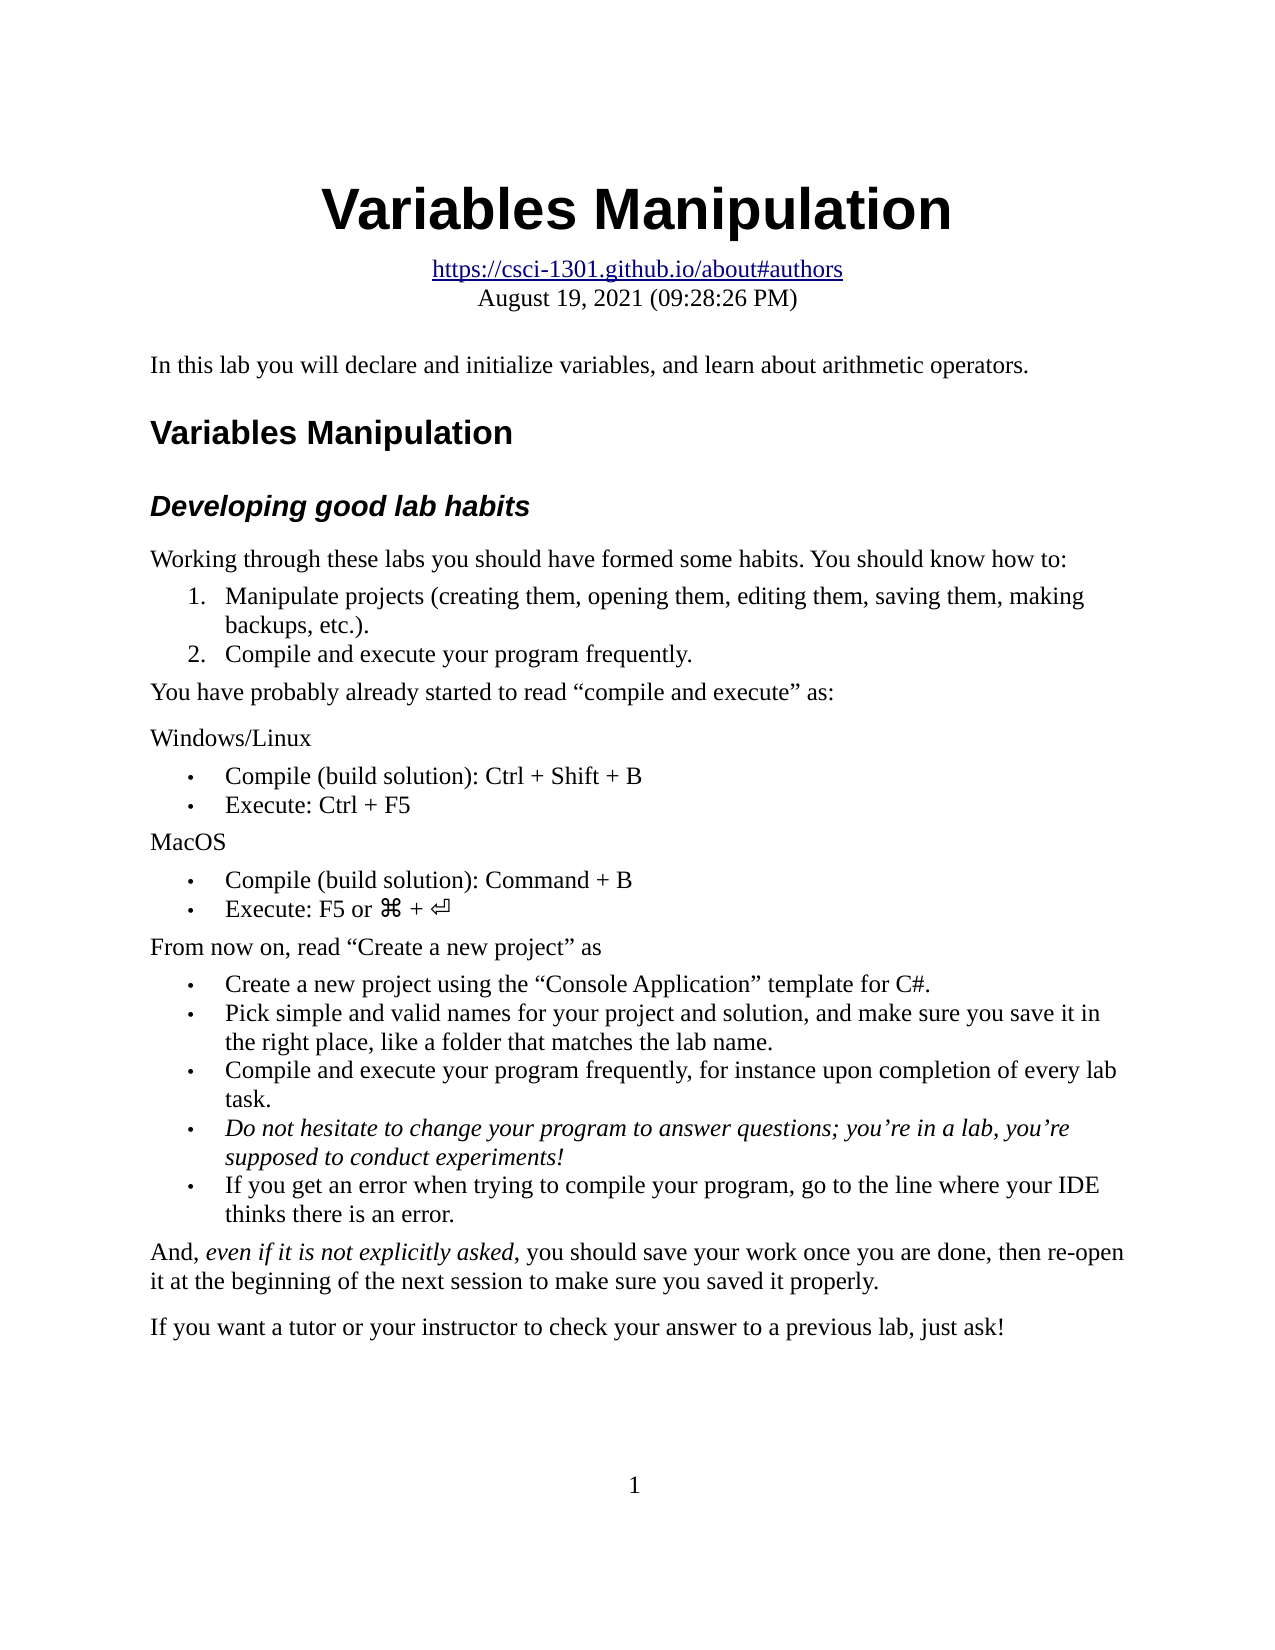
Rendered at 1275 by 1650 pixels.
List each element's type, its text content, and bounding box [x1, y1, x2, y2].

text Windows/Linux [150, 723, 1125, 752]
text MacOS [150, 827, 1125, 856]
subtitle Developing good lab habits [150, 489, 1125, 522]
list Compile and execute your program frequently, for instance upon completion of every lab task. [187, 1056, 1125, 1113]
text And, even if it is not explicitly asked, you should save your work once you are done, then re-open it at the beginning of the next session to make sure you saved it properly. [150, 1237, 1125, 1294]
subtitle Variables Manipulation [150, 412, 1125, 451]
text You have probably already started to read “compile and execute” as: [150, 677, 1125, 705]
list Create a new project using the “Console Application” template for C#. [187, 969, 1125, 998]
list Compile (build solution): Ctrl + Shift + B [187, 761, 1125, 790]
list Manipulate projects (creating them, opening them, editing them, saving them, making backups, etc.). [187, 581, 1125, 639]
list Compile and execute your program frequently. [187, 639, 1125, 668]
list If you get an error when trying to compile your program, go to the line where your IDE thinks there is an error. [187, 1171, 1125, 1228]
text August 19, 2021 (09:28:26 PM) [150, 283, 1125, 312]
title Variables Manipulation [150, 175, 1125, 242]
list Pick simple and valid names for your project and solution, and make sure you save it in the right place, like a folder that matches the lab name. [187, 998, 1125, 1056]
list Do not hesitate to change your program to answer questions; you’re in a lab, you’re supposed to conduct experiments! [187, 1113, 1125, 1171]
list Execute: F5 or ⌘ + ⏎ [187, 894, 1125, 923]
text If you want a tutor or your instructor to check your answer to a previous lab, just ask! [150, 1312, 1125, 1341]
list Compile (build solution): Command + B [187, 865, 1125, 894]
text Working through these labs you should have formed some habits. You should know how to: [150, 544, 1125, 572]
text https://csci-1301.github.io/about#authors [150, 254, 1125, 283]
list Execute: Ctrl + F5 [187, 790, 1125, 818]
text In this lab you will declare and initialize variables, and learn about arithmetic operators. [150, 350, 1125, 378]
text From now on, read “Create a new project” as [150, 932, 1125, 960]
